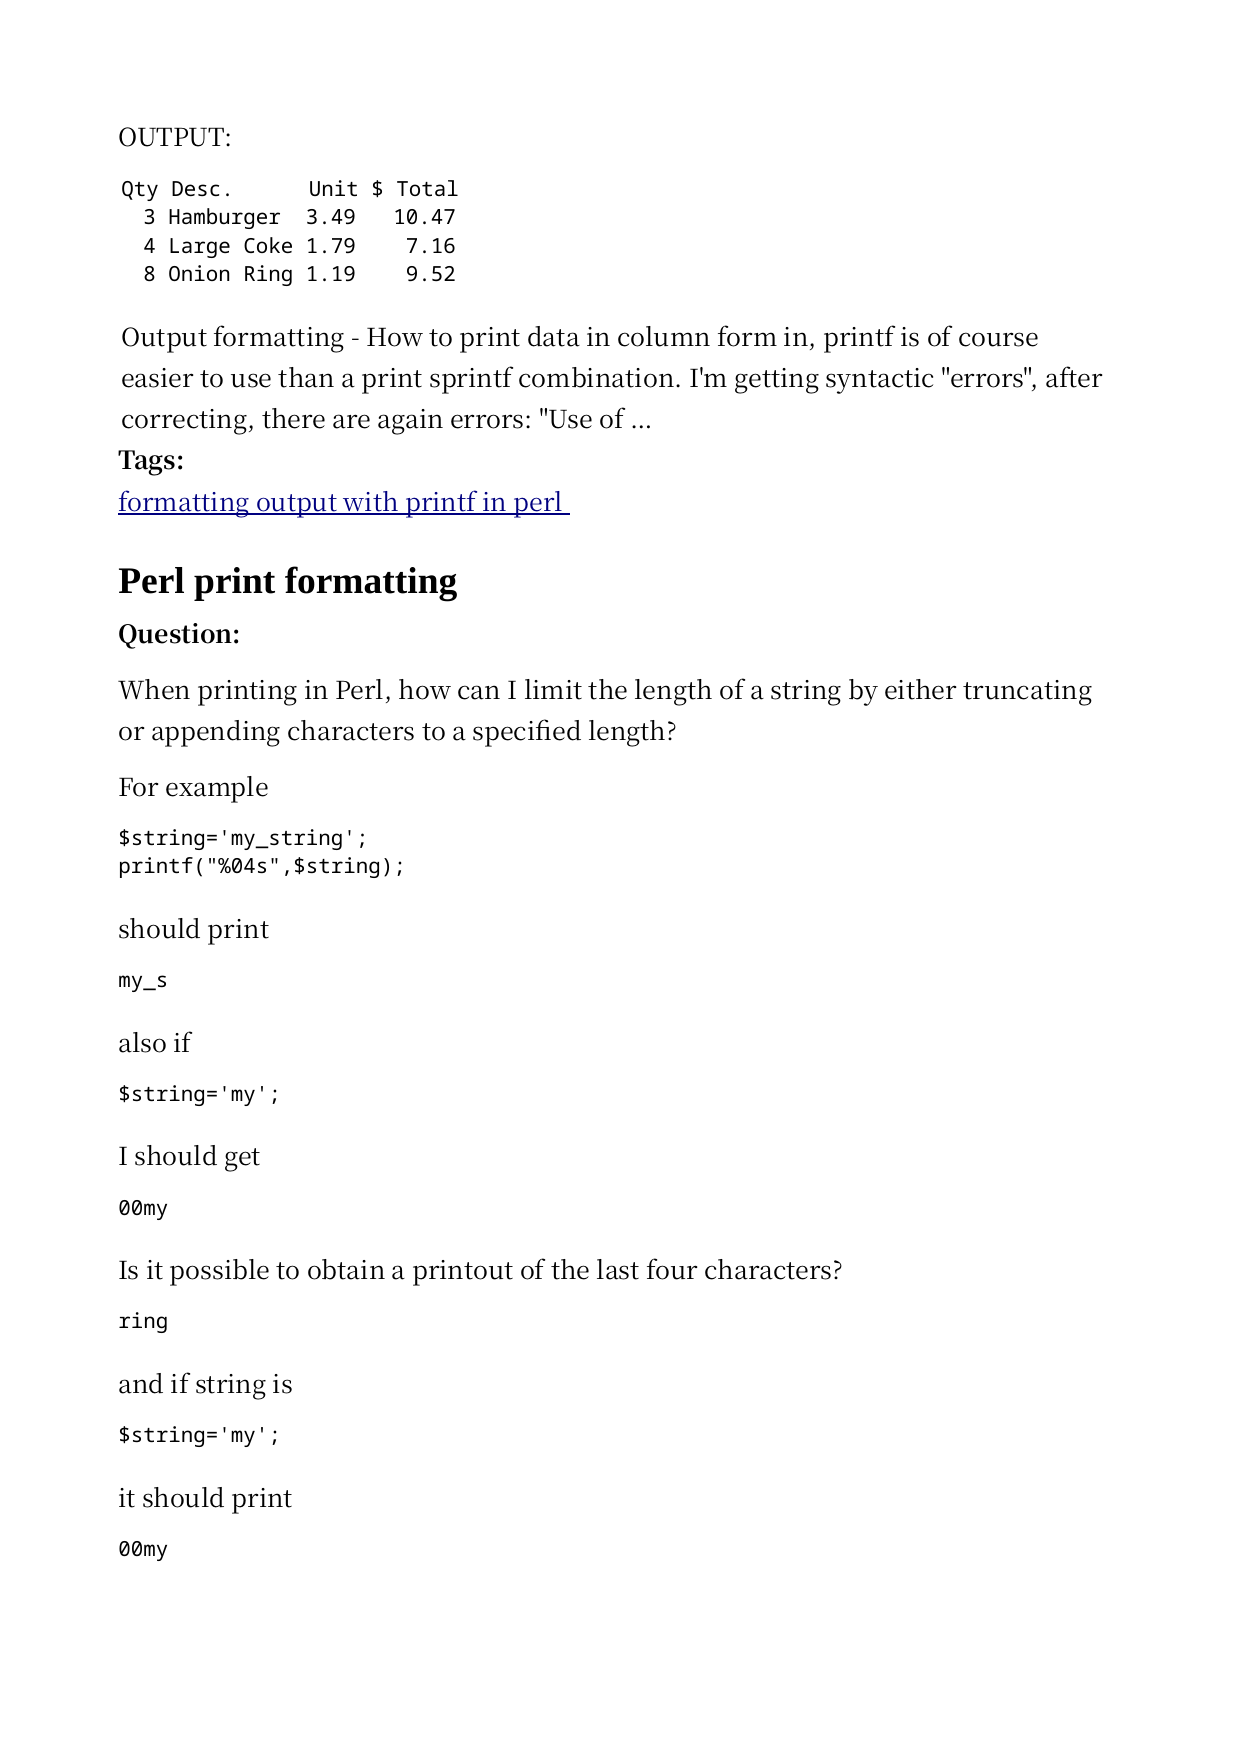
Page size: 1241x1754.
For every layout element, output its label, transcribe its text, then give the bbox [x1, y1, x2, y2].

text $string='my_string'; [118, 823, 1122, 852]
text Qty Desc. Unit $ Total [121, 174, 1119, 202]
text printf("%04s",$string); [118, 852, 1122, 880]
text I should get [118, 1137, 1122, 1173]
text $string='my'; [118, 1079, 1122, 1108]
text OUTPUT: [118, 118, 1122, 154]
text 00my [118, 1193, 1122, 1221]
text 4 Large Coke 1.79 7.16 [118, 231, 1122, 259]
text also if [118, 1023, 1122, 1059]
subtitle Perl print formatting [118, 559, 1122, 602]
text Output formatting - How to print data in column form in, printf is of course easier to use than a print sprintf combination. I'm getting syntactic "errors", after correcting, there are again errors: "Use of … [121, 317, 1119, 436]
text When printing in Perl, how can I limit the length of a string by either truncating or appending characters to a specified length? [118, 670, 1122, 747]
text For example [118, 767, 1122, 803]
text Question: [118, 614, 1122, 650]
text $string='my'; [118, 1420, 1122, 1449]
text my_s [118, 965, 1122, 994]
text 00my [118, 1534, 1122, 1563]
text formatting output with printf in perl [118, 482, 1122, 518]
text 8 Onion Ring 1.19 9.52 [118, 259, 1122, 288]
text 3 Hamburger 3.49 10.47 [118, 202, 1122, 231]
text Is it possible to obtain a printout of the last four characters? [118, 1251, 1122, 1287]
text it should print [118, 1478, 1122, 1514]
text should print [118, 909, 1122, 946]
text and if string is [118, 1364, 1122, 1401]
text ring [118, 1307, 1122, 1335]
text Tags: [118, 441, 1122, 477]
